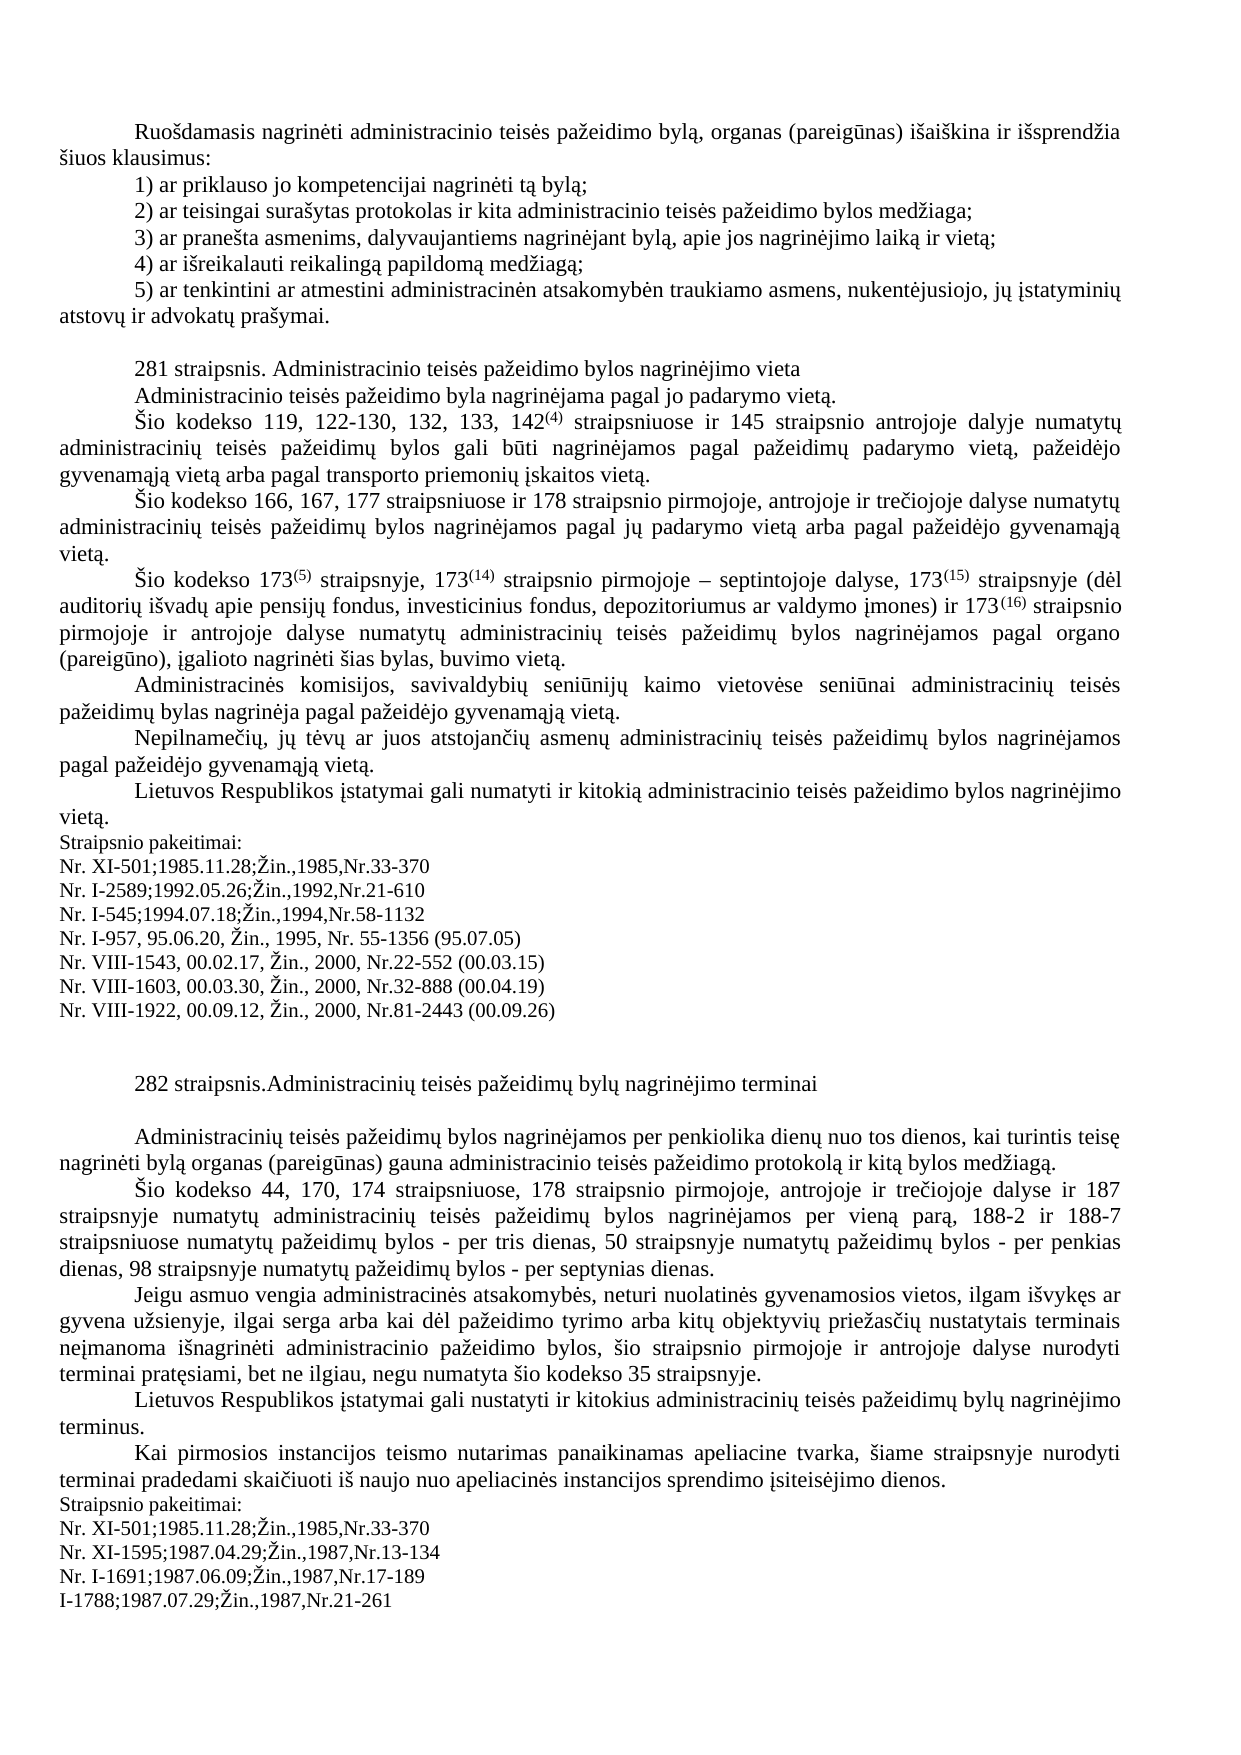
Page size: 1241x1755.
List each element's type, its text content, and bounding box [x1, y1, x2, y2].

text Nr. XI-501;1985.11.28;Žin.,1985,Nr.33-370 [59, 854, 1122, 878]
text Nr. XI-501;1985.11.28;Žin.,1985,Nr.33-370 [59, 1516, 1122, 1540]
text Ruošdamasis nagrinėti administracinio teisės pažeidimo bylą, organas (pareigūnas) išaiškina ir išsprendžia šiuos klausimus: [59, 118, 1122, 171]
text Šio kodekso 119, 122-130, 132, 133, 142(4) straipsniuose ir 145 straipsnio antrojoje dalyje numatytų administracinių teisės pažeidimų bylos gali būti nagrinėjamos pagal pažeidimų padarymo vietą, pažeidėjo gyvenamąją vietą arba pagal transporto priemonių įskaitos vietą. [59, 408, 1122, 487]
text 3) ar pranešta asmenims, dalyvaujantiems nagrinėjant bylą, apie jos nagrinėjimo laiką ir vietą; [59, 223, 1122, 250]
text Lietuvos Respublikos įstatymai gali numatyti ir kitokią administracinio teisės pažeidimo bylos nagrinėjimo vietą. [59, 777, 1122, 830]
text Administracinio teisės pažeidimo byla nagrinėjama pagal jo padarymo vietą. [59, 382, 1122, 408]
text Nepilnamečių, jų tėvų ar juos atstojančių asmenų administracinių teisės pažeidimų bylos nagrinėjamos pagal pažeidėjo gyvenamąją vietą. [59, 724, 1122, 777]
text Nr. I-1691;1987.06.09;Žin.,1987,Nr.17-189 [59, 1564, 1122, 1588]
text Kai pirmosios instancijos teismo nutarimas panaikinamas apeliacine tvarka, šiame straipsnyje nurodyti terminai pradedami skaičiuoti iš naujo nuo apeliacinės instancijos sprendimo įsiteisėjimo dienos. [59, 1439, 1122, 1492]
text Nr. VIII-1543, 00.02.17, Žin., 2000, Nr.22-552 (00.03.15) [59, 950, 1122, 974]
text Nr. I-957, 95.06.20, Žin., 1995, Nr. 55-1356 (95.07.05) [59, 926, 1122, 950]
text Administracinių teisės pažeidimų bylos nagrinėjamos per penkiolika dienų nuo tos dienos, kai turintis teisę nagrinėti bylą organas (pareigūnas) gauna administracinio teisės pažeidimo protokolą ir kitą bylos medžiagą. [59, 1123, 1122, 1176]
text I-1788;1987.07.29;Žin.,1987,Nr.21-261 [59, 1588, 1122, 1612]
text 2) ar teisingai surašytas protokolas ir kita administracinio teisės pažeidimo bylos medžiaga; [59, 197, 1122, 223]
text Straipsnio pakeitimai: [59, 830, 1122, 854]
text Nr. XI-1595;1987.04.29;Žin.,1987,Nr.13-134 [59, 1540, 1122, 1564]
text 281 straipsnis. Administracinio teisės pažeidimo bylos nagrinėjimo vieta [59, 355, 1122, 382]
text 5) ar tenkintini ar atmestini administracinėn atsakomybėn traukiamo asmens, nukentėjusiojo, jų įstatyminių atstovų ir advokatų prašymai. [59, 276, 1122, 329]
text Straipsnio pakeitimai: [59, 1492, 1122, 1516]
text Šio kodekso 173(5) straipsnyje, 173(14) straipsnio pirmojoje – septintojoje dalyse, 173(15) straipsnyje (dėl auditorių išvadų apie pensijų fondus, investicinius fondus, depozitoriumus ar valdymo įmones) ir 173(16) straipsnio pirmojoje ir antrojoje dalyse numatytų administracinių teisės pažeidimų bylos nagrinėjamos pagal organo (pareigūno), įgalioto nagrinėti šias bylas, buvimo vietą. [59, 566, 1122, 672]
text Šio kodekso 44, 170, 174 straipsniuose, 178 straipsnio pirmojoje, antrojoje ir trečiojoje dalyse ir 187 straipsnyje numatytų administracinių teisės pažeidimų bylos nagrinėjamos per vieną parą, 188-2 ir 188-7 straipsniuose numatytų pažeidimų bylos - per tris dienas, 50 straipsnyje numatytų pažeidimų bylos - per penkias dienas, 98 straipsnyje numatytų pažeidimų bylos - per septynias dienas. [59, 1176, 1122, 1281]
text Šio kodekso 166, 167, 177 straipsniuose ir 178 straipsnio pirmojoje, antrojoje ir trečiojoje dalyse numatytų administracinių teisės pažeidimų bylos nagrinėjamos pagal jų padarymo vietą arba pagal pažeidėjo gyvenamąją vietą. [59, 487, 1122, 566]
text Nr. VIII-1603, 00.03.30, Žin., 2000, Nr.32-888 (00.04.19) [59, 974, 1122, 998]
text Nr. I-545;1994.07.18;Žin.,1994,Nr.58-1132 [59, 902, 1122, 926]
text Nr. VIII-1922, 00.09.12, Žin., 2000, Nr.81-2443 (00.09.26) [59, 998, 1122, 1022]
text Administracinės komisijos, savivaldybių seniūnijų kaimo vietovėse seniūnai administracinių teisės pažeidimų bylas nagrinėja pagal pažeidėjo gyvenamąją vietą. [59, 672, 1122, 724]
text Jeigu asmuo vengia administracinės atsakomybės, neturi nuolatinės gyvenamosios vietos, ilgam išvykęs ar gyvena užsienyje, ilgai serga arba kai dėl pažeidimo tyrimo arba kitų objektyvių priežasčių nustatytais terminais neįmanoma išnagrinėti administracinio pažeidimo bylos, šio straipsnio pirmojoje ir antrojoje dalyse nurodyti terminai pratęsiami, bet ne ilgiau, negu numatyta šio kodekso 35 straipsnyje. [59, 1281, 1122, 1387]
text Lietuvos Respublikos įstatymai gali nustatyti ir kitokius administracinių teisės pažeidimų bylų nagrinėjimo terminus. [59, 1387, 1122, 1439]
text Nr. I-2589;1992.05.26;Žin.,1992,Nr.21-610 [59, 878, 1122, 902]
text 4) ar išreikalauti reikalingą papildomą medžiagą; [59, 250, 1122, 276]
text 1) ar priklauso jo kompetencijai nagrinėti tą bylą; [59, 171, 1122, 197]
text 282 straipsnis.Administracinių teisės pažeidimų bylų nagrinėjimo terminai [59, 1070, 1122, 1097]
